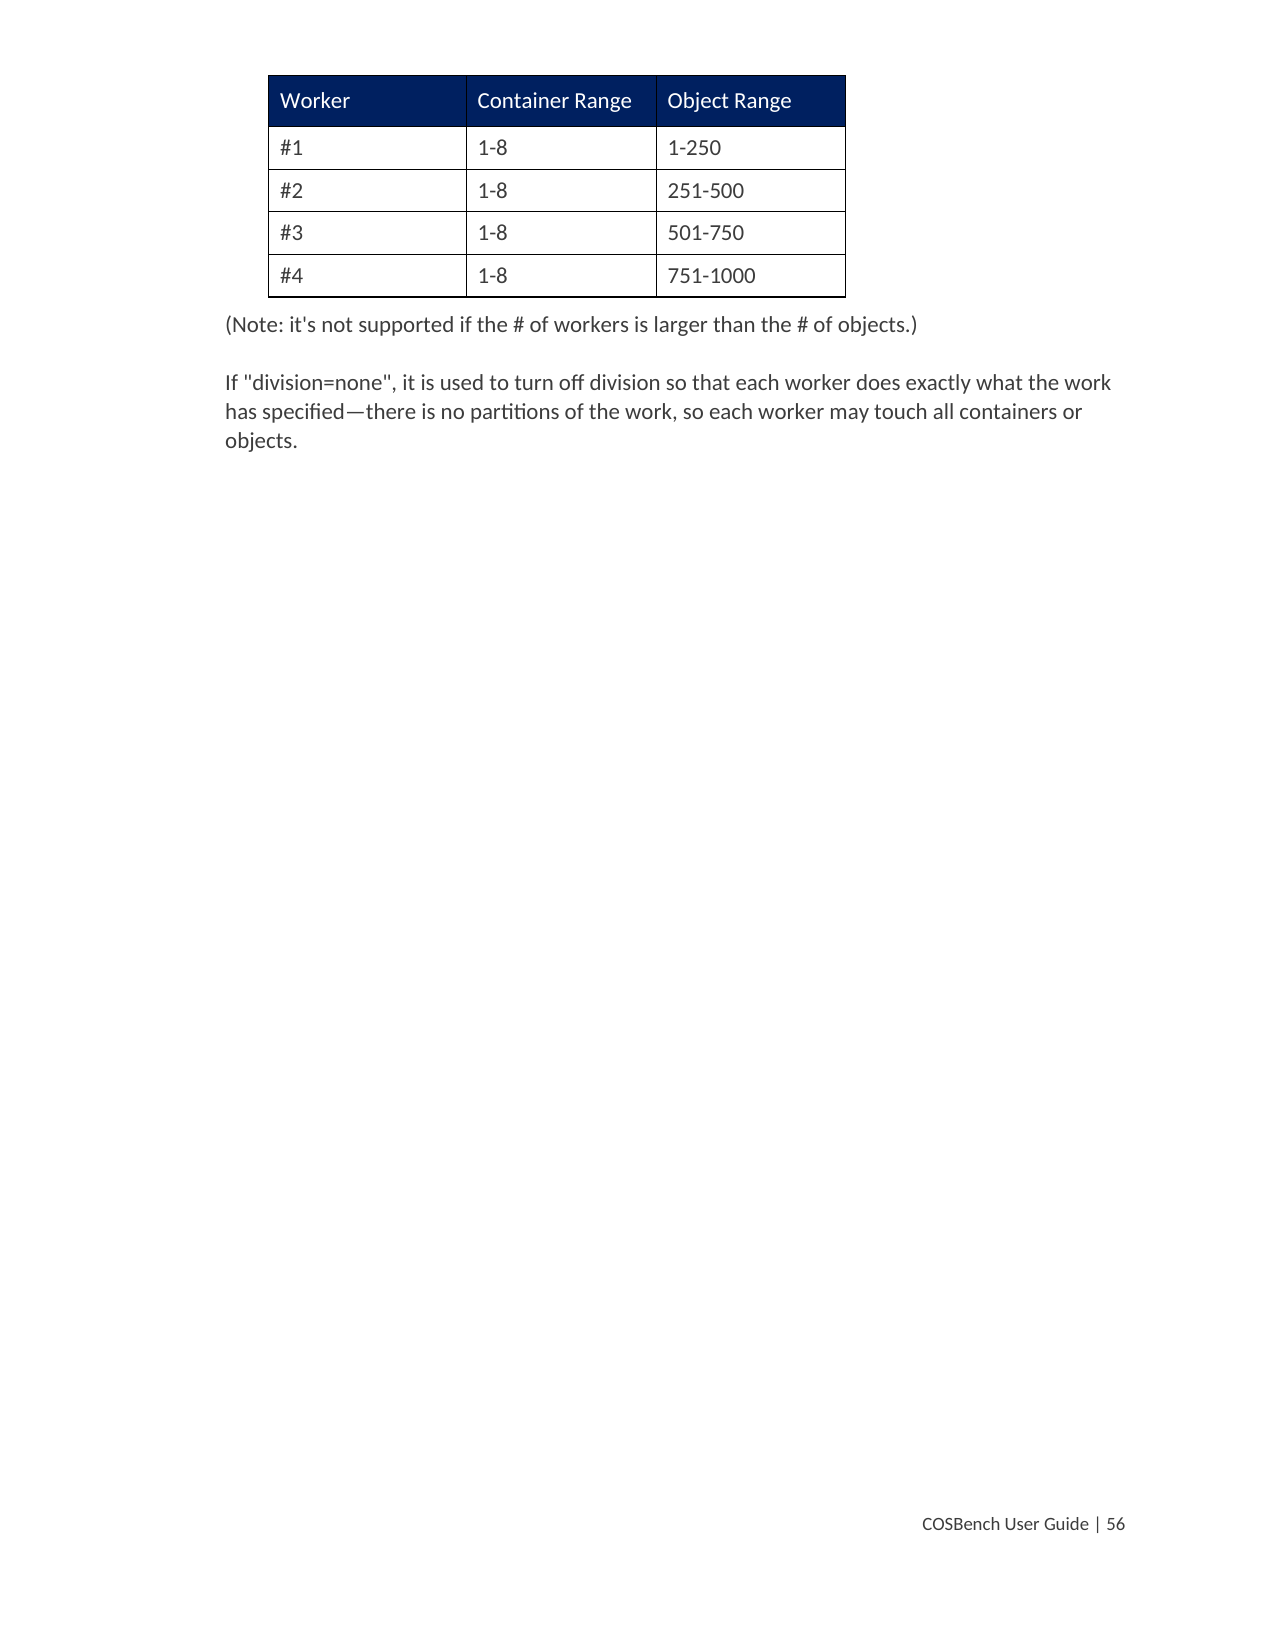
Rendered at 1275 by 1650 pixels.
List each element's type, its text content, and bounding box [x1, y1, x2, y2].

table_header Worker [269, 76, 466, 126]
table_cell 1-8 [467, 255, 656, 296]
table_cell 1-250 [657, 127, 845, 169]
table_cell 501-750 [657, 212, 845, 254]
table_cell #3 [269, 212, 466, 254]
table_cell 251-500 [657, 170, 845, 211]
table_cell #2 [269, 170, 466, 211]
table_cell 1-8 [467, 170, 656, 211]
table_cell 1-8 [467, 127, 656, 169]
table_cell #1 [269, 127, 466, 169]
text (Note: it's not supported if the # of workers is larger than the # of objects.) If "division=none", it is used to turn off division so that each worker does exactly what the work has specified—there is no partitions of the work, so each worker may touch all containers or objects. [225, 310, 1125, 454]
table_header Object Range [657, 76, 845, 126]
table_header Container Range [467, 76, 656, 126]
table_cell #4 [269, 255, 466, 296]
table_cell 1-8 [467, 212, 656, 254]
table_cell 751-1000 [657, 255, 845, 296]
